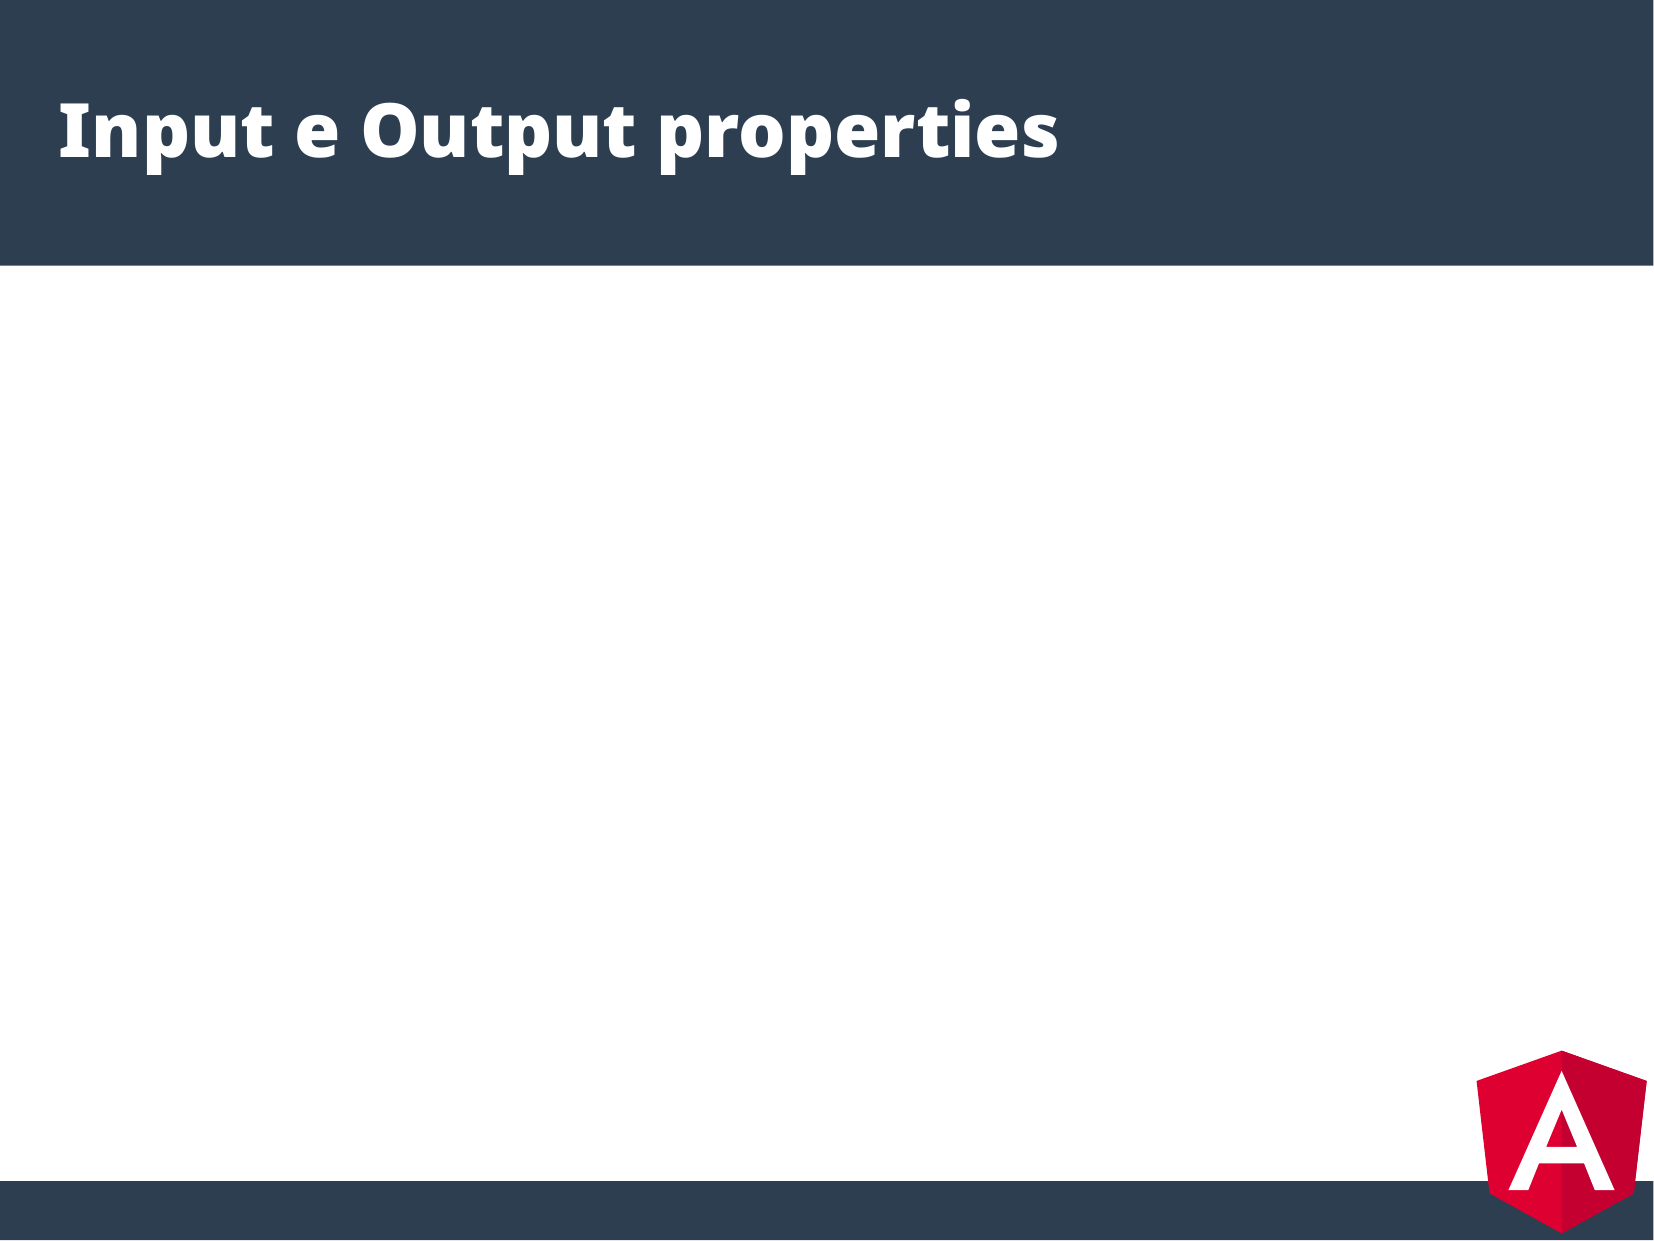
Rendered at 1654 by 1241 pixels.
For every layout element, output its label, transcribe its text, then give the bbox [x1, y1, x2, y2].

title Input e Output properties [59, 49, 1595, 207]
picture [1446, 1022, 1654, 1241]
